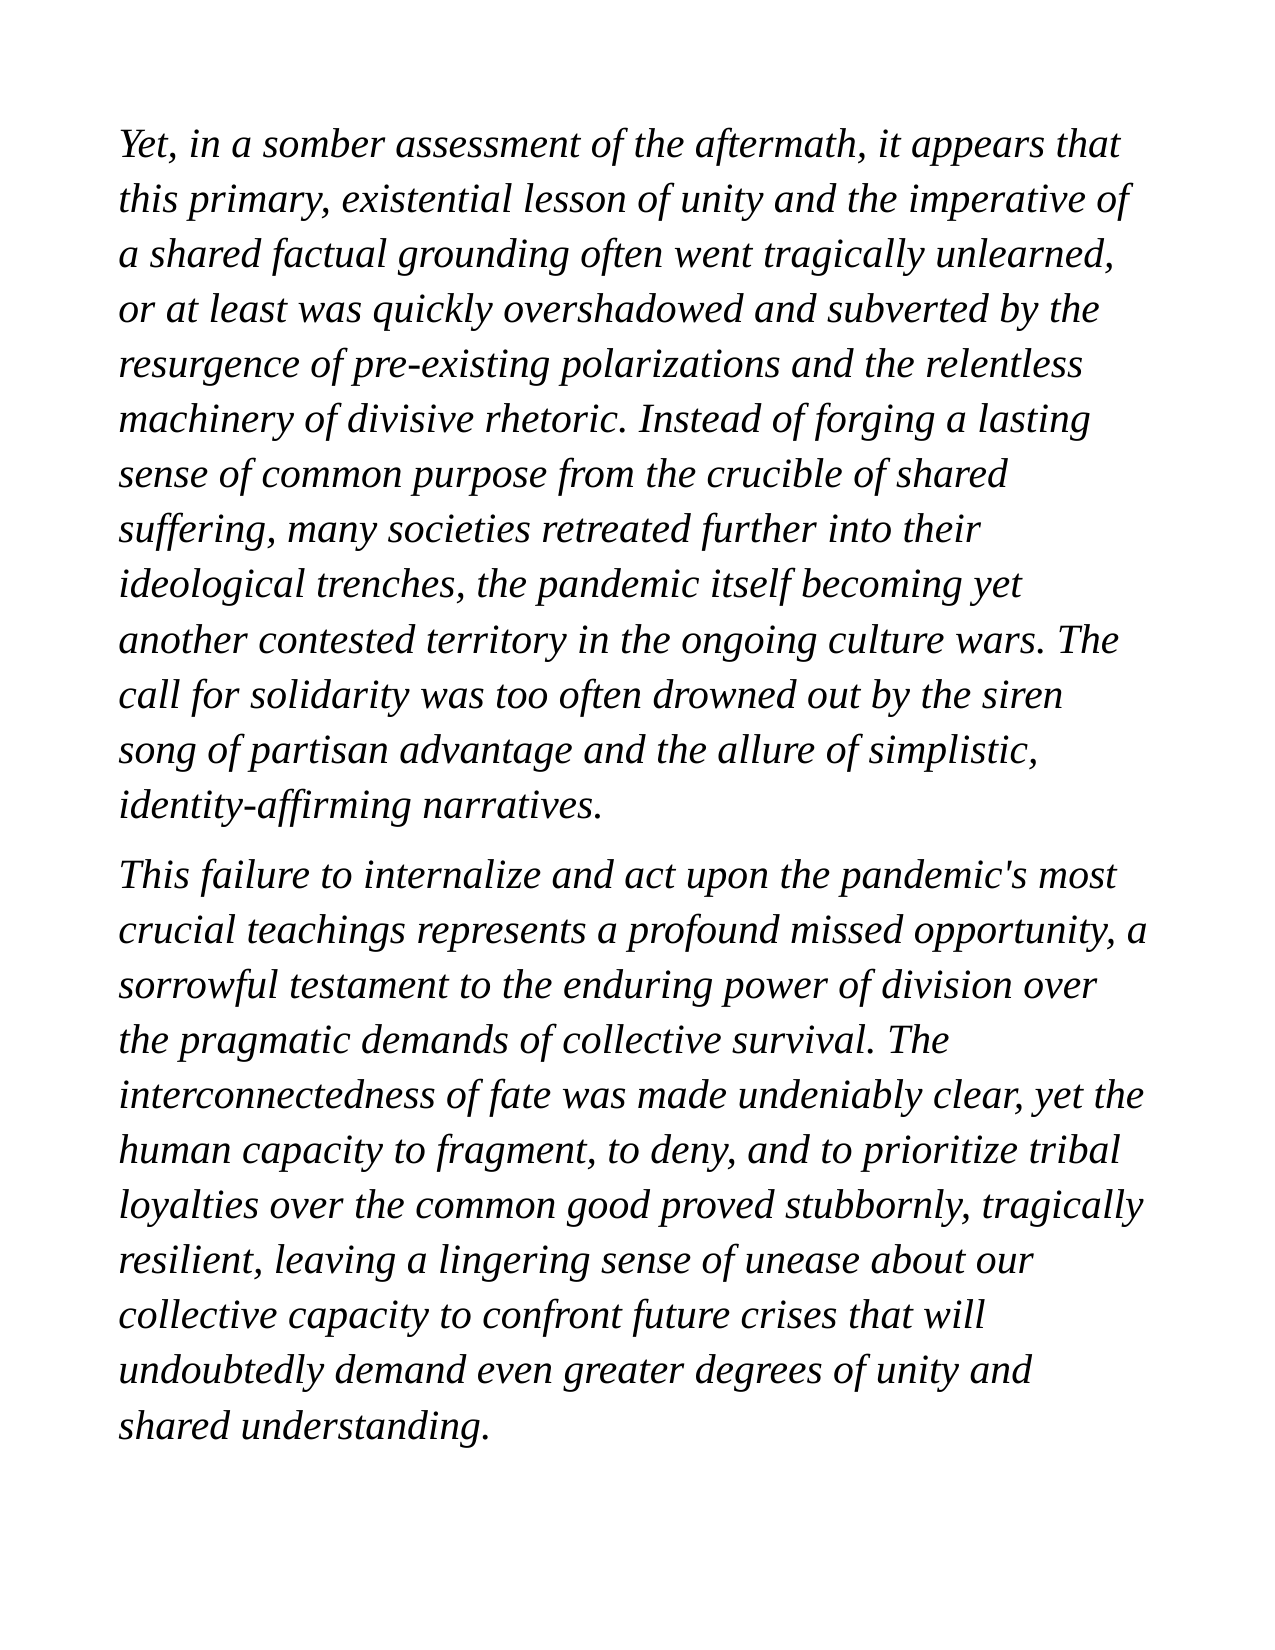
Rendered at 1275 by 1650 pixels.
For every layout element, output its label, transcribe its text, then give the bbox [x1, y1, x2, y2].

text This failure to internalize and act upon the pandemic's most crucial teachings represents a profound missed opportunity, a sorrowful testament to the enduring power of division over the pragmatic demands of collective survival. The interconnectedness of fate was made undeniably clear, yet the human capacity to fragment, to deny, and to prioritize tribal loyalties over the common good proved stubbornly, tragically resilient, leaving a lingering sense of unease about our collective capacity to confront future crises that will undoubtedly demand even greater degrees of unity and shared understanding. [118, 849, 1157, 1448]
text Yet, in a somber assessment of the aftermath, it appears that this primary, existential lesson of unity and the imperative of a shared factual grounding often went tragically unlearned, or at least was quickly overshadowed and subverted by the resurgence of pre-existing polarizations and the relentless machinery of divisive rhetoric. Instead of forging a lasting sense of common purpose from the crucible of shared suffering, many societies retreated further into their ideological trenches, the pandemic itself becoming yet another contested territory in the ongoing culture wars. The call for solidarity was too often drowned out by the siren song of partisan advantage and the allure of simplistic, identity-affirming narratives. [118, 118, 1157, 827]
